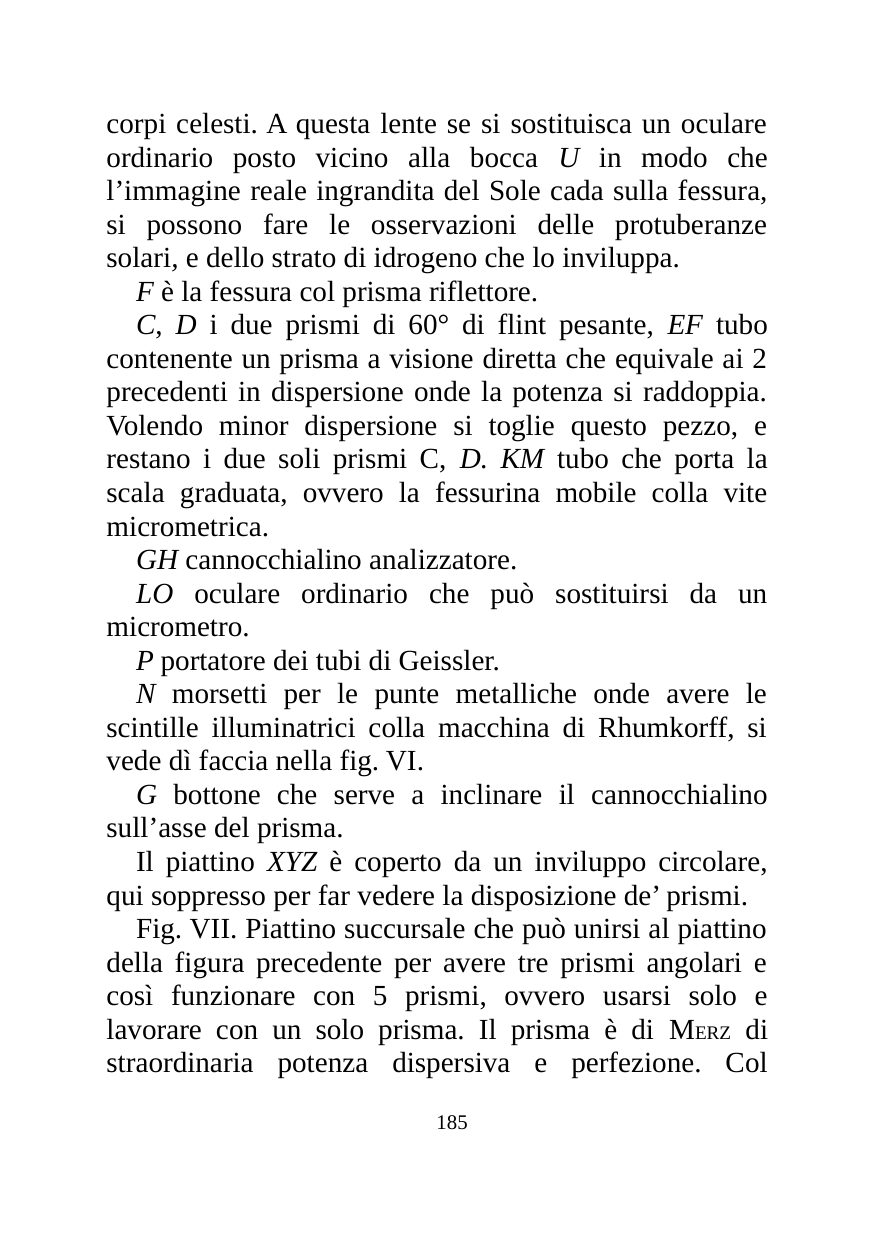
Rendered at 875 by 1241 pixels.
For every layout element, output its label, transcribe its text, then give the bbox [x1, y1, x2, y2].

text GH cannocchialino analizzatore. [106, 542, 768, 576]
text P portatore dei tubi di Geissler. [106, 643, 768, 676]
text corpi celesti. A questa lente se si sostituisca un oculare ordinario posto vicino alla bocca U in modo che l’immagine reale ingrandita del Sole cada sulla fessura, si possono fare le osservazioni delle protuberanze solari, e dello strato di idrogeno che lo inviluppa. [106, 106, 768, 274]
text G bottone che serve a inclinare il cannocchialino sull’asse del prisma. [106, 777, 768, 844]
text Il piattino XYZ è coperto da un inviluppo circolare, qui soppresso per far vedere la disposizione de’ prismi. [106, 844, 768, 911]
text LO oculare ordinario che può sostituirsi da un micrometro. [106, 576, 768, 643]
text N morsetti per le punte metalliche onde avere le scintille illuminatrici colla macchina di Rhumkorff, si vede dì faccia nella fig. VI. [106, 676, 768, 777]
text Fig. VII. Piattino succursale che può unirsi al piattino della figura precedente per avere tre prismi angolari e così funzionare con 5 prismi, ovvero usarsi solo e lavorare con un solo prisma. Il prisma è di Merz di straordinaria potenza dispersiva e perfezione. Col [106, 911, 768, 1079]
text F è la fessura col prisma riflettore. [106, 274, 768, 307]
text C, D i due prismi di 60° di flint pesante, EF tubo contenente un prisma a visione diretta che equivale ai 2 precedenti in dispersione onde la potenza si raddoppia. Volendo minor dispersione si toglie questo pezzo, e restano i due soli prismi C, D. KM tubo che porta la scala graduata, ovvero la fessurina mobile colla vite micrometrica. [106, 307, 768, 542]
